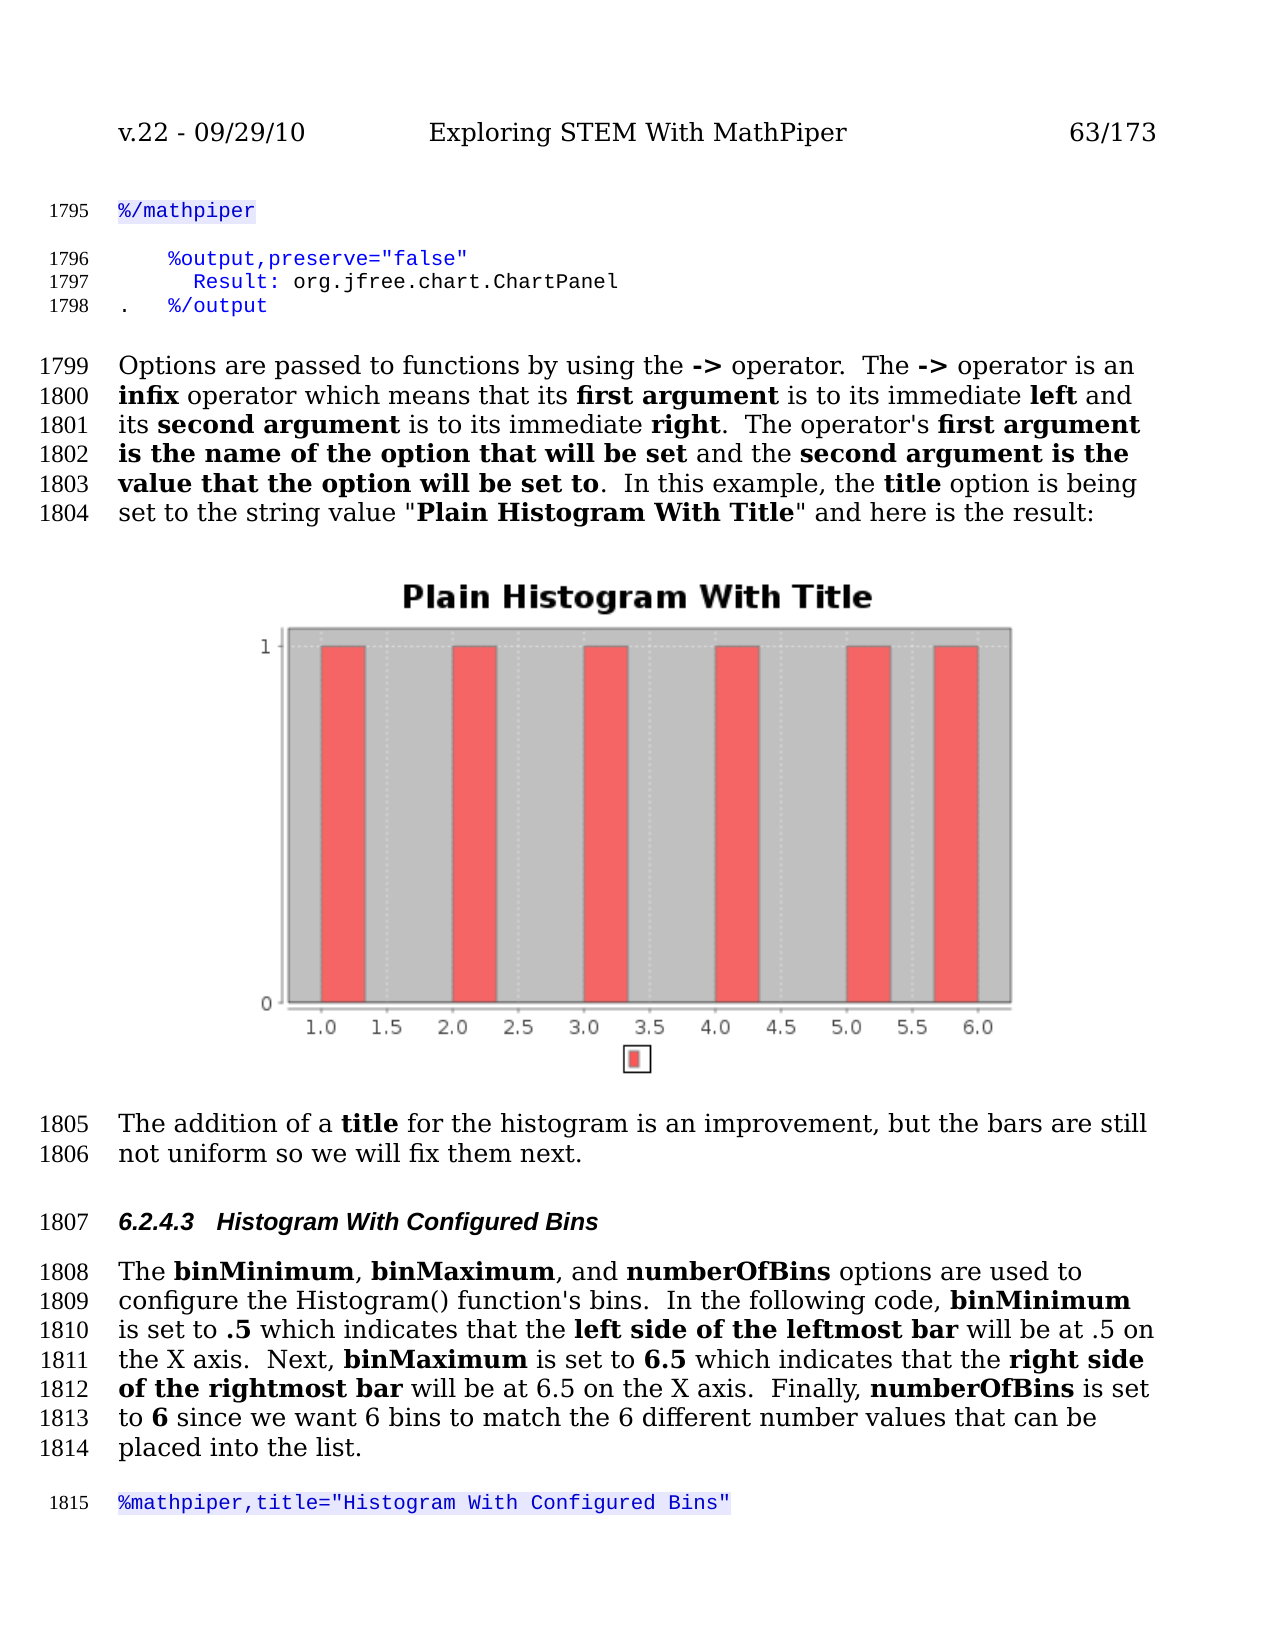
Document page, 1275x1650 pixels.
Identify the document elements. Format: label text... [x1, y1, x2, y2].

text %mathpiper,title="Histogram With Configured Bins" [118, 1492, 1157, 1515]
subtitle Histogram With Configured Bins [118, 1207, 1157, 1236]
text %/mathpiper [118, 200, 1157, 224]
text The binMinimum, binMaximum, and numberOfBins options are used to configure the Histogram() function's bins. In the following code, binMinimum is set to .5 which indicates that the left side of the leftmost bar will be at .5 on the X axis. Next, binMaximum is set to 6.5 which indicates that the right side of the rightmost bar will be at 6.5 on the X axis. Finally, numberOfBins is set to 6 since we want 6 bins to match the 6 different number values that can be placed into the list. [118, 1257, 1157, 1462]
text Result: org.jfree.chart.ChartPanel [118, 271, 1157, 295]
picture [245, 577, 1030, 1075]
text %output,preserve="false" [118, 248, 1157, 271]
text Options are passed to functions by using the -> operator. The -> operator is an infix operator which means that its first argument is to its immediate left and its second argument is to its immediate right. The operator's first argument is the name of the option that will be set and the second argument is the value that the option will be set to. In this example, the title option is being set to the string value "Plain Histogram With Title" and here is the result: [118, 351, 1157, 527]
text . %/output [118, 295, 1157, 319]
text The addition of a title for the histogram is an improvement, but the bars are still not uniform so we will fix them next. [118, 1109, 1157, 1168]
